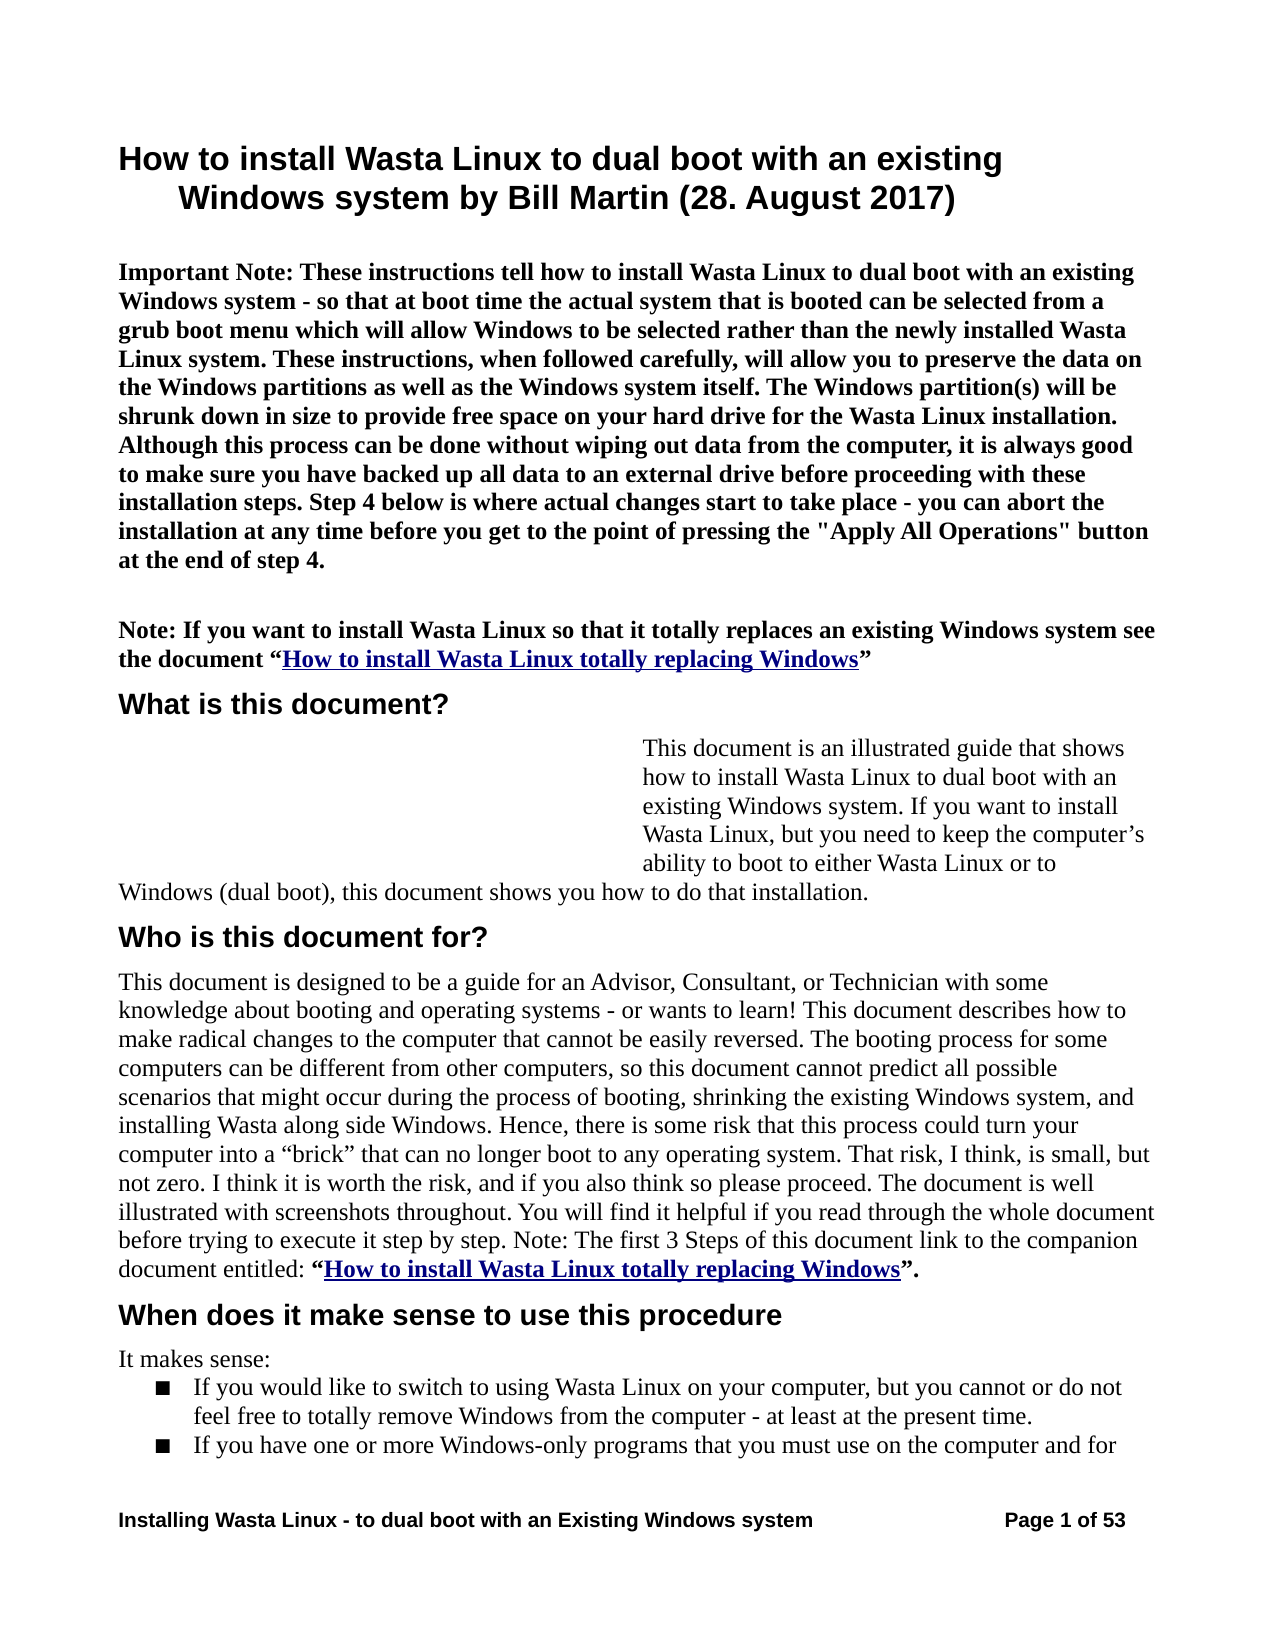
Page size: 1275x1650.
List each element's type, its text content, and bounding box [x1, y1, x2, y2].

text Important Note: These instructions tell how to install Wasta Linux to dual boot with an existing Windows system - so that at boot time the actual system that is booted can be selected from a grub boot menu which will allow Windows to be selected rather than the newly installed Wasta Linux system. These instructions, when followed carefully, will allow you to preserve the data on the Windows partitions as well as the Windows system itself. The Windows partition(s) will be shrunk down in size to provide free space on your hard drive for the Wasta Linux installation. Although this process can be done without wiping out data from the computer, it is always good to make sure you have backed up all data to an external drive before proceeding with these installation steps. Step 4 below is where actual changes start to take place - you can abort the installation at any time before you get to the point of pressing the "Apply All Operations" button at the end of step 4. [118, 257, 1157, 574]
subtitle How to install Wasta Linux to dual boot with an existing Windows system by Bill Martin (28. August 2017) [118, 139, 1157, 216]
subtitle What is this document? [118, 687, 1157, 721]
text This document is an illustrated guide that shows how to install Wasta Linux to dual boot with an existing Windows system. If you want to install Wasta Linux, but you need to keep the computer’s ability to boot to either Wasta Linux or to Windows (dual boot), this document shows you how to do that installation. [118, 733, 1157, 906]
text Note: If you want to install Wasta Linux so that it totally replaces an existing Windows system see the document “How to install Wasta Linux totally replacing Windows” [118, 615, 1157, 672]
list If you would like to switch to using Wasta Linux on your computer, but you cannot or do not feel free to totally remove Windows from the computer - at least at the present time. [156, 1372, 1157, 1430]
text It makes sense: [118, 1344, 1157, 1372]
subtitle When does it make sense to use this procedure [118, 1297, 1157, 1331]
list If you have one or more Windows-only programs that you must use on the computer and for [156, 1430, 1157, 1459]
subtitle Who is this document for? [118, 920, 1157, 954]
text This document is designed to be a guide for an Advisor, Consultant, or Technician with some knowledge about booting and operating systems - or wants to learn! This document describes how to make radical changes to the computer that cannot be easily reversed. The booting process for some computers can be different from other computers, so this document cannot predict all possible scenarios that might occur during the process of booting, shrinking the existing Windows system, and installing Wasta along side Windows. Hence, there is some risk that this process could turn your computer into a “brick” that can no longer boot to any operating system. That risk, I think, is small, but not zero. I think it is worth the risk, and if you also think so please proceed. The document is well illustrated with screenshots throughout. You will find it helpful if you read through the whole document before trying to execute it step by step. Note: The first 3 Steps of this document link to the companion document entitled: “How to install Wasta Linux totally replacing Windows”. [118, 967, 1157, 1283]
